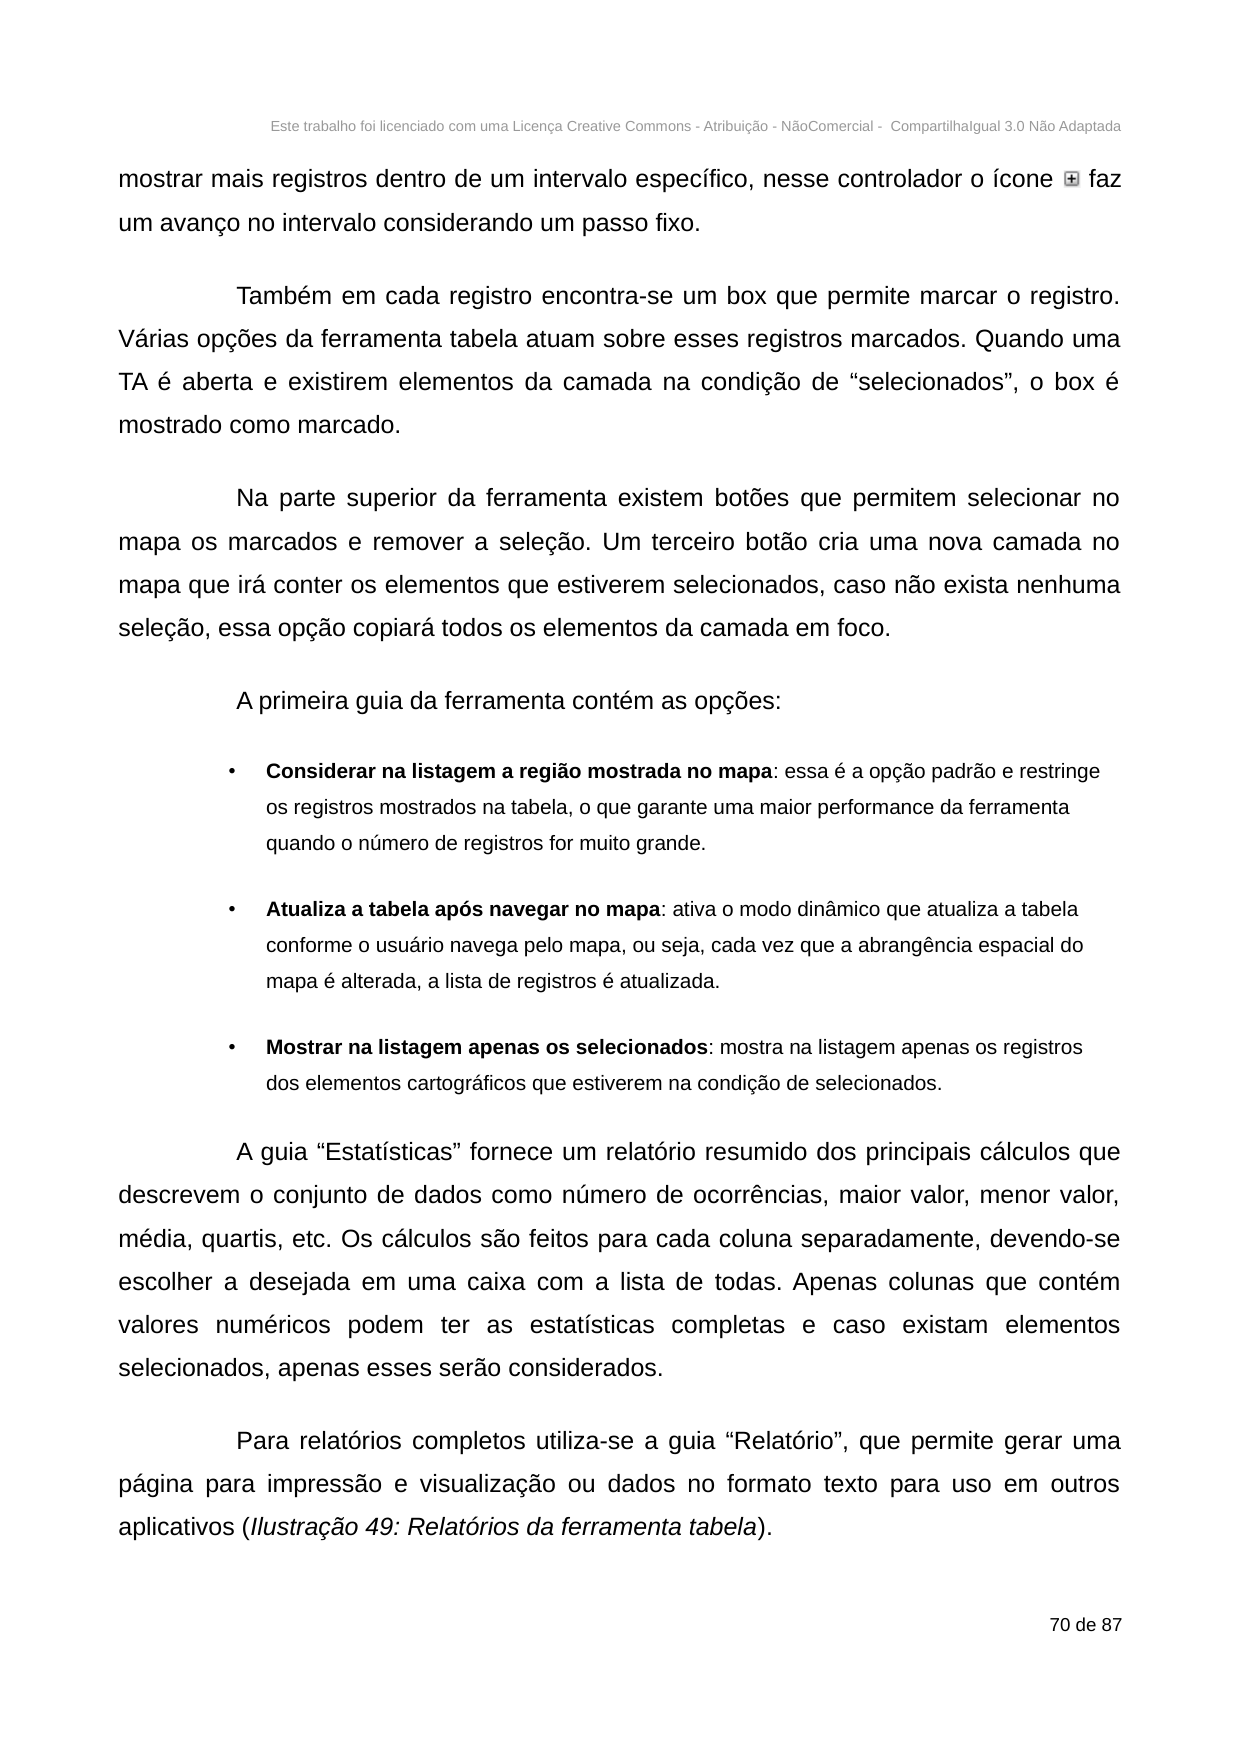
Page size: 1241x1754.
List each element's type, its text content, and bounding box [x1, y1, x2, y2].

list Mostrar na listagem apenas os selecionados: mostra na listagem apenas os registros dos elementos cartográficos que estiverem na condição de selecionados. [228, 1035, 1122, 1095]
text Na parte superior da ferramenta existem botões que permitem selecionar no mapa os marcados e remover a seleção. Um terceiro botão cria uma nova camada no mapa que irá conter os elementos que estiverem selecionados, caso não exista nenhuma seleção, essa opção copiará todos os elementos da camada em foco. [118, 483, 1122, 641]
text Também em cada registro encontra-se um box que permite marcar o registro. Várias opções da ferramenta tabela atuam sobre esses registros marcados. Quando uma TA é aberta e existirem elementos da camada na condição de “selecionados”, o box é mostrado como marcado. [118, 281, 1122, 439]
text mostrar mais registros dentro de um intervalo específico, nesse controlador o ícone faz um avanço no intervalo considerando um passo fixo. [118, 164, 1122, 236]
text Para relatórios completos utiliza-se a guia “Relatório”, que permite gerar uma página para impressão e visualização ou dados no formato texto para uso em outros aplicativos (Ilustração 49: Relatórios da ferramenta tabela). [118, 1426, 1122, 1541]
list Atualiza a tabela após navegar no mapa: ativa o modo dinâmico que atualiza a tabela conforme o usuário navega pelo mapa, ou seja, cada vez que a abrangência espacial do mapa é alterada, a lista de registros é atualizada. [228, 897, 1122, 993]
text A guia “Estatísticas” fornece um relatório resumido dos principais cálculos que descrevem o conjunto de dados como número de ocorrências, maior valor, menor valor, média, quartis, etc. Os cálculos são feitos para cada coluna separadamente, devendo-se escolher a desejada em uma caixa com a lista de todas. Apenas colunas que contém valores numéricos podem ter as estatísticas completas e caso existam elementos selecionados, apenas esses serão considerados. [118, 1137, 1122, 1382]
list Considerar na listagem a região mostrada no mapa: essa é a opção padrão e restringe os registros mostrados na tabela, o que garante uma maior performance da ferramenta quando o número de registros for muito grande. [228, 759, 1122, 855]
picture [1063, 170, 1081, 188]
text A primeira guia da ferramenta contém as opções: [118, 686, 1122, 715]
